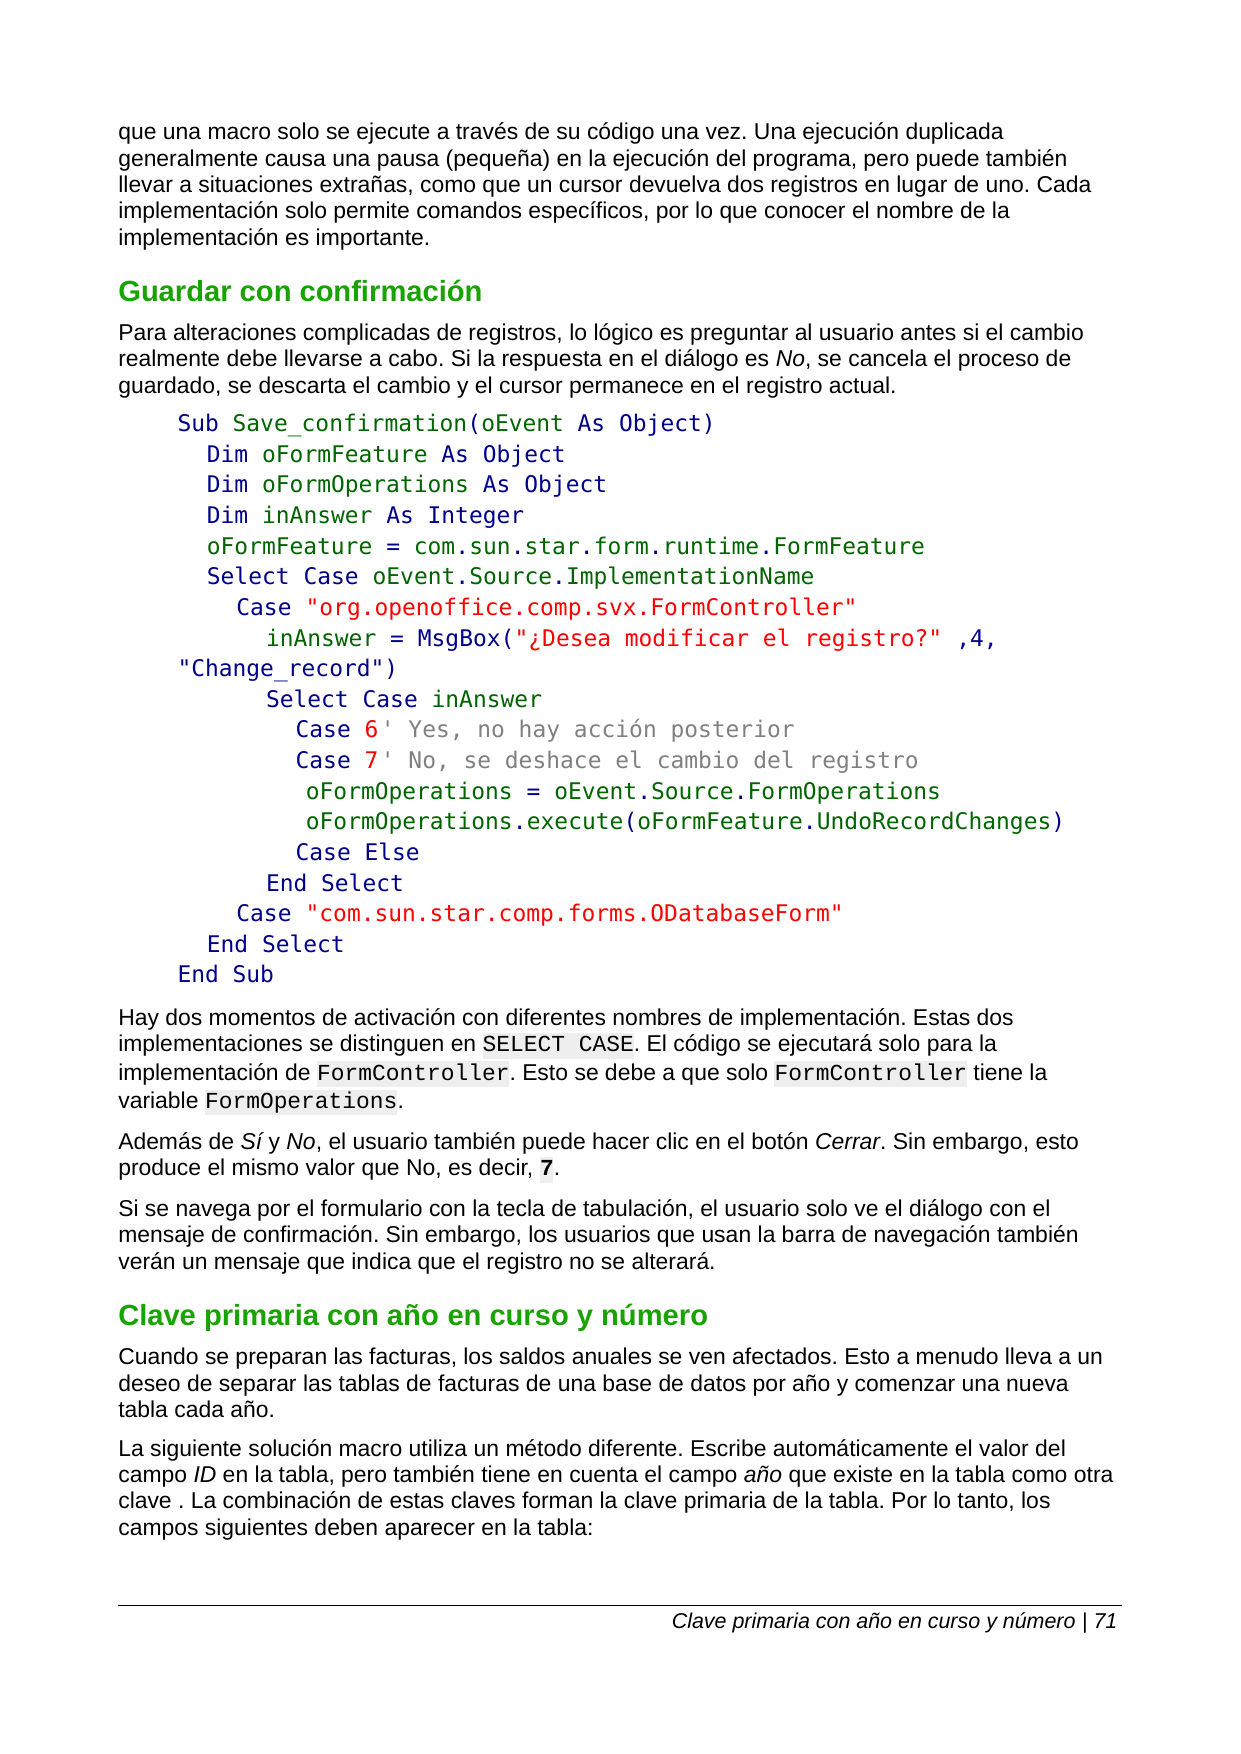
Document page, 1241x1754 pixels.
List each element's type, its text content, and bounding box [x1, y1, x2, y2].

subtitle Guardar con confirmación [118, 273, 1122, 307]
text inAnswer = MsgBox("¿Desea modificar el registro?" ,4, "Change_record") [177, 625, 1122, 682]
text End Sub [177, 962, 1122, 988]
text Sub Save_confirmation(oEvent As Object) [177, 410, 1122, 437]
text Dim inAnswer As Integer [177, 502, 1122, 529]
text Case 6 ' Yes, no hay acción posterior [177, 717, 1122, 743]
text Case "org.openoffice.comp.svx.FormController" [177, 594, 1122, 621]
text Case 7 ' No, se deshace el cambio del registro [177, 747, 1122, 774]
text Dim oFormOperations As Object [177, 472, 1122, 498]
text La siguiente solución macro utiliza un método diferente. Escribe automáticamente el valor del campo ID en la tabla, pero también tiene en cuenta el campo año que existe en la tabla como otra clave . La combinación de estas claves forman la clave primaria de la tabla. Por lo tanto, los campos siguientes deben aparecer en la tabla: [118, 1435, 1122, 1540]
text Cuando se preparan las facturas, los saldos anuales se ven afectados. Esto a menudo lleva a un deseo de separar las tablas de facturas de una base de datos por año y comenzar una nueva tabla cada año. [118, 1343, 1122, 1422]
text End Select [177, 870, 1122, 896]
text Select Case oEvent.Source.ImplementationName [177, 563, 1122, 590]
subtitle Clave primaria con año en curso y número [118, 1298, 1122, 1331]
text Case Else [177, 839, 1122, 866]
text oFormOperations = oEvent.Source.FormOperations [177, 778, 1122, 804]
text oFormFeature = com.sun.star.form.runtime.FormFeature [177, 533, 1122, 559]
text oFormOperations.execute(oFormFeature.UndoRecordChanges) [177, 808, 1122, 835]
text Además de Sí y No, el usuario también puede hacer clic en el botón Cerrar. Sin embargo, esto produce el mismo valor que No, es decir, 7. [118, 1128, 1122, 1183]
text Si se navega por el formulario con la tecla de tabulación, el usuario solo ve el diálogo con el mensaje de confirmación. Sin embargo, los usuarios que usan la barra de navegación también verán un mensaje que indica que el registro no se alterará. [118, 1195, 1122, 1274]
text Dim oFormFeature As Object [177, 441, 1122, 468]
text Hay dos momentos de activación con diferentes nombres de implementación. Estas dos implementaciones se distinguen en SELECT CASE. El código se ejecutará solo para la implementación de FormController. Esto se debe a que solo FormController tiene la variable FormOperations. [118, 1004, 1122, 1115]
text End Select [177, 931, 1122, 958]
text que una macro solo se ejecute a través de su código una vez. Una ejecución duplicada generalmente causa una pausa (pequeña) en la ejecución del programa, pero puede también llevar a situaciones extrañas, como que un cursor devuelva dos registros en lugar de uno. Cada implementación solo permite comandos específicos, por lo que conocer el nombre de la implementación es importante. [118, 118, 1122, 250]
text Select Case inAnswer [177, 686, 1122, 713]
text Case "com.sun.star.comp.forms.ODatabaseForm" [177, 900, 1122, 927]
text Para alteraciones complicadas de registros, lo lógico es preguntar al usuario antes si el cambio realmente debe llevarse a cabo. Si la respuesta en el diálogo es No, se cancela el proceso de guardado, se descarta el cambio y el cursor permanece en el registro actual. [118, 319, 1122, 398]
